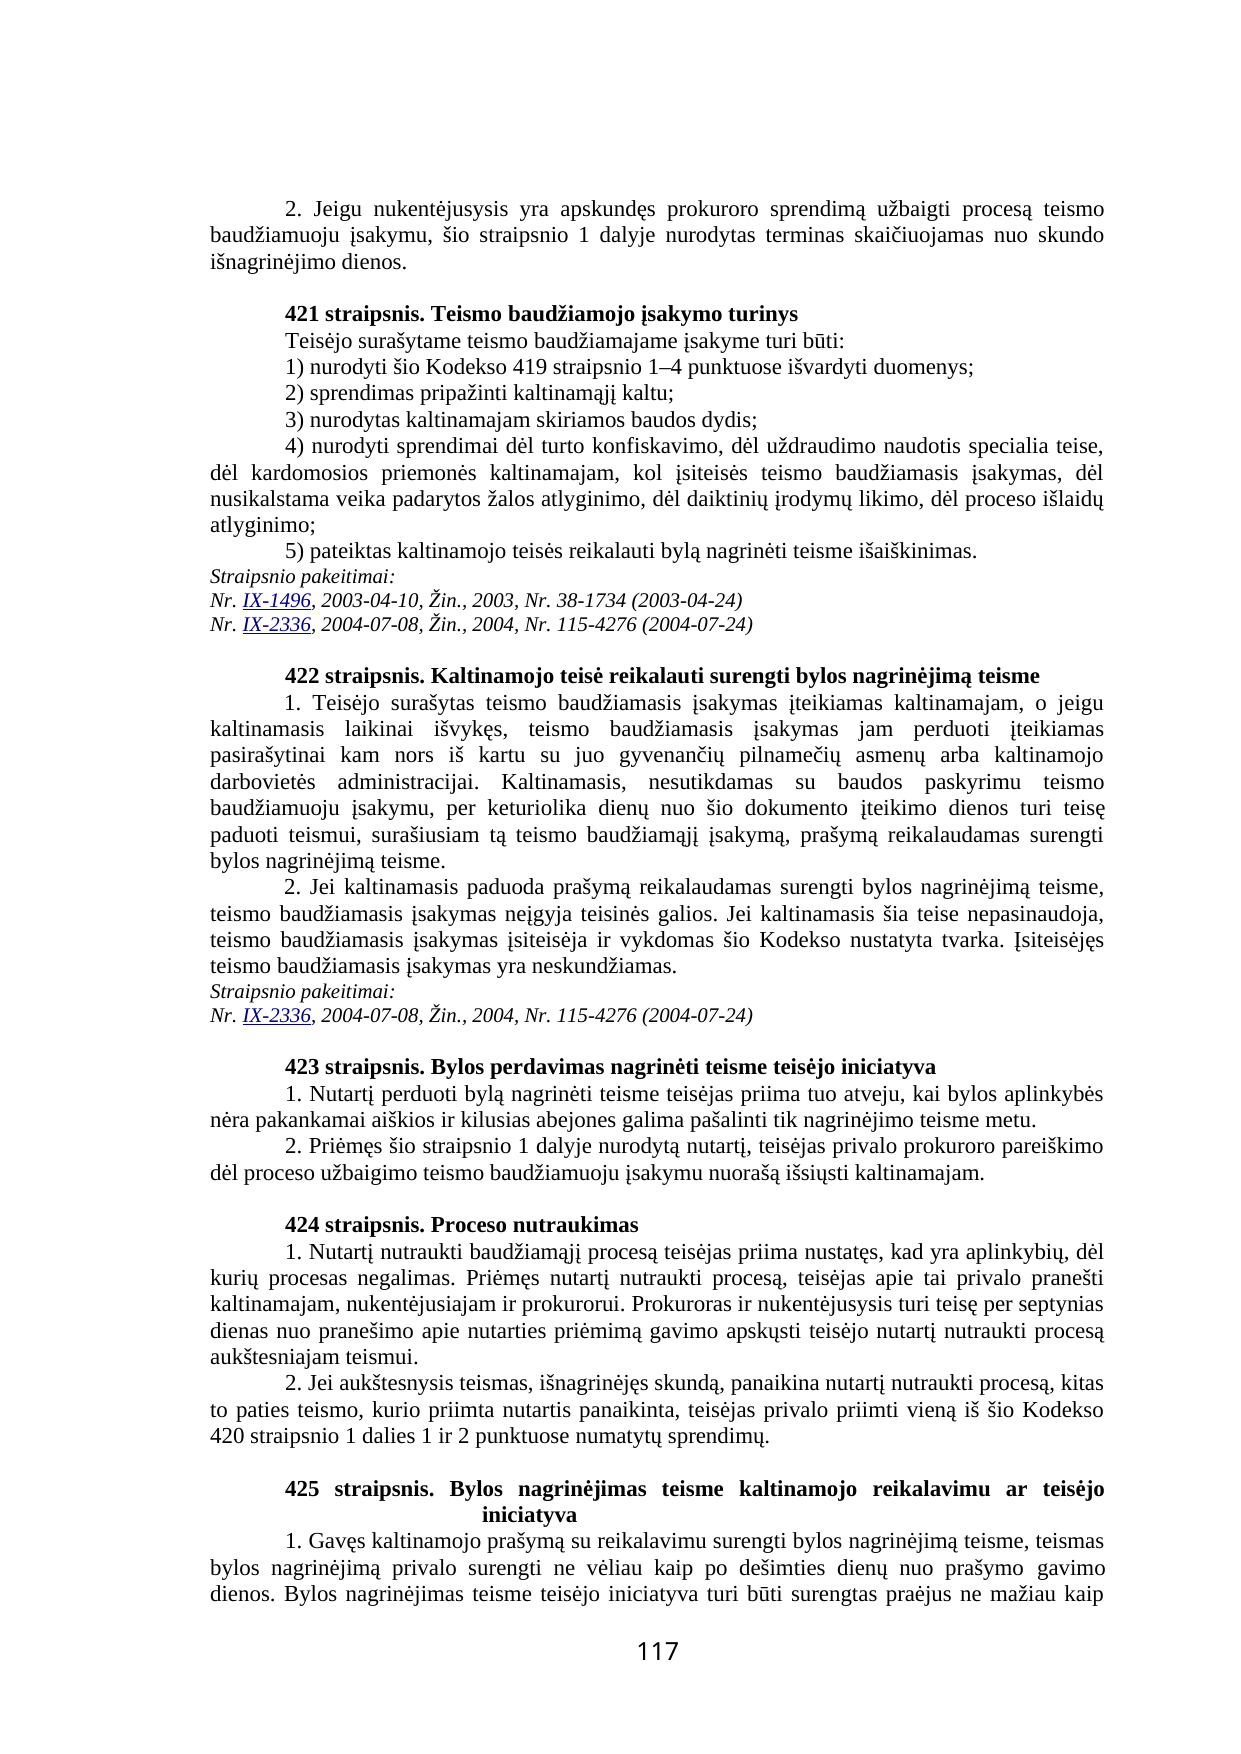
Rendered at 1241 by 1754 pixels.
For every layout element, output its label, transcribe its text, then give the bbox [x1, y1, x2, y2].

text 1. Gavęs kaltinamojo prašymą su reikalavimu surengti bylos nagrinėjimą teisme, teismas bylos nagrinėjimą privalo surengti ne vėliau kaip po dešimties dienų nuo prašymo gavimo dienos. Bylos nagrinėjimas teisme teisėjo iniciatyva turi būti surengtas praėjus ne mažiau kaip [210, 1528, 1106, 1607]
text 423 straipsnis. Bylos perdavimas nagrinėti teisme teisėjo iniciatyva [210, 1053, 1106, 1079]
text Nr. IX-2336, 2004-07-08, Žin., 2004, Nr. 115-4276 (2004-07-24) [210, 1003, 1106, 1027]
text 2) sprendimas pripažinti kaltinamąjį kaltu; [210, 379, 1106, 406]
text Teisėjo surašytame teismo baudžiamajame įsakyme turi būti: [210, 327, 1106, 353]
text Nr. IX-2336, 2004-07-08, Žin., 2004, Nr. 115-4276 (2004-07-24) [210, 612, 1106, 636]
text 421 straipsnis. Teismo baudžiamojo įsakymo turinys [210, 300, 1106, 327]
text 1. Nutartį perduoti bylą nagrinėti teisme teisėjas priima tuo atveju, kai bylos aplinkybės nėra pakankamai aiškios ir kilusias abejones galima pašalinti tik nagrinėjimo teisme metu. [210, 1079, 1106, 1132]
text 5) pateiktas kaltinamojo teisės reikalauti bylą nagrinėti teisme išaiškinimas. [210, 538, 1106, 564]
text Straipsnio pakeitimai: [210, 979, 1106, 1003]
text Straipsnio pakeitimai: [210, 564, 1106, 588]
text 1. Teisėjo surašytas teismo baudžiamasis įsakymas įteikiamas kaltinamajam, o jeigu kaltinamasis laikinai išvykęs, teismo baudžiamasis įsakymas jam perduoti įteikiamas pasirašytinai kam nors iš kartu su juo gyvenančių pilnamečių asmenų arba kaltinamojo darbovietės administracijai. Kaltinamasis, nesutikdamas su baudos paskyrimu teismo baudžiamuoju įsakymu, per keturiolika dienų nuo šio dokumento įteikimo dienos turi teisę paduoti teismui, surašiusiam tą teismo baudžiamąjį įsakymą, prašymą reikalaudamas surengti bylos nagrinėjimą teisme. [210, 689, 1106, 873]
text 2. Jeigu nukentėjusysis yra apskundęs prokuroro sprendimą užbaigti procesą teismo baudžiamuoju įsakymu, šio straipsnio 1 dalyje nurodytas terminas skaičiuojamas nuo skundo išnagrinėjimo dienos. [210, 195, 1106, 274]
text 1) nurodyti šio Kodekso 419 straipsnio 1–4 punktuose išvardyti duomenys; [210, 353, 1106, 379]
text 1. Nutartį nutraukti baudžiamąjį procesą teisėjas priima nustatęs, kad yra aplinkybių, dėl kurių procesas negalimas. Priėmęs nutartį nutraukti procesą, teisėjas apie tai privalo pranešti kaltinamajam, nukentėjusiajam ir prokurorui. Prokuroras ir nukentėjusysis turi teisę per septynias dienas nuo pranešimo apie nutarties priėmimą gavimo apskųsti teisėjo nutartį nutraukti procesą aukštesniajam teismui. [210, 1238, 1106, 1369]
text 3) nurodytas kaltinamajam skiriamos baudos dydis; [210, 406, 1106, 432]
text 2. Jei aukštesnysis teismas, išnagrinėjęs skundą, panaikina nutartį nutraukti procesą, kitas to paties teismo, kurio priimta nutartis panaikinta, teisėjas privalo priimti vieną iš šio Kodekso 420 straipsnio 1 dalies 1 ir 2 punktuose numatytų sprendimų. [210, 1369, 1106, 1448]
text 4) nurodyti sprendimai dėl turto konfiskavimo, dėl uždraudimo naudotis specialia teise, dėl kardomosios priemonės kaltinamajam, kol įsiteisės teismo baudžiamasis įsakymas, dėl nusikalstama veika padarytos žalos atlyginimo, dėl daiktinių įrodymų likimo, dėl proceso išlaidų atlyginimo; [210, 432, 1106, 538]
text Nr. IX-1496, 2003-04-10, Žin., 2003, Nr. 38-1734 (2003-04-24) [210, 588, 1106, 612]
text 422 straipsnis. Kaltinamojo teisė reikalauti surengti bylos nagrinėjimą teisme [285, 662, 1106, 689]
text 425 straipsnis. Bylos nagrinėjimas teisme kaltinamojo reikalavimu ar teisėjo iniciatyva [285, 1475, 1106, 1528]
text 2. Jei kaltinamasis paduoda prašymą reikalaudamas surengti bylos nagrinėjimą teisme, teismo baudžiamasis įsakymas neįgyja teisinės galios. Jei kaltinamasis šia teise nepasinaudoja, teismo baudžiamasis įsakymas įsiteisėja ir vykdomas šio Kodekso nustatyta tvarka. Įsiteisėjęs teismo baudžiamasis įsakymas yra neskundžiamas. [210, 873, 1106, 979]
text 424 straipsnis. Proceso nutraukimas [285, 1211, 1106, 1238]
text 2. Priėmęs šio straipsnio 1 dalyje nurodytą nutartį, teisėjas privalo prokuroro pareiškimo dėl proceso užbaigimo teismo baudžiamuoju įsakymu nuorašą išsiųsti kaltinamajam. [210, 1132, 1106, 1185]
